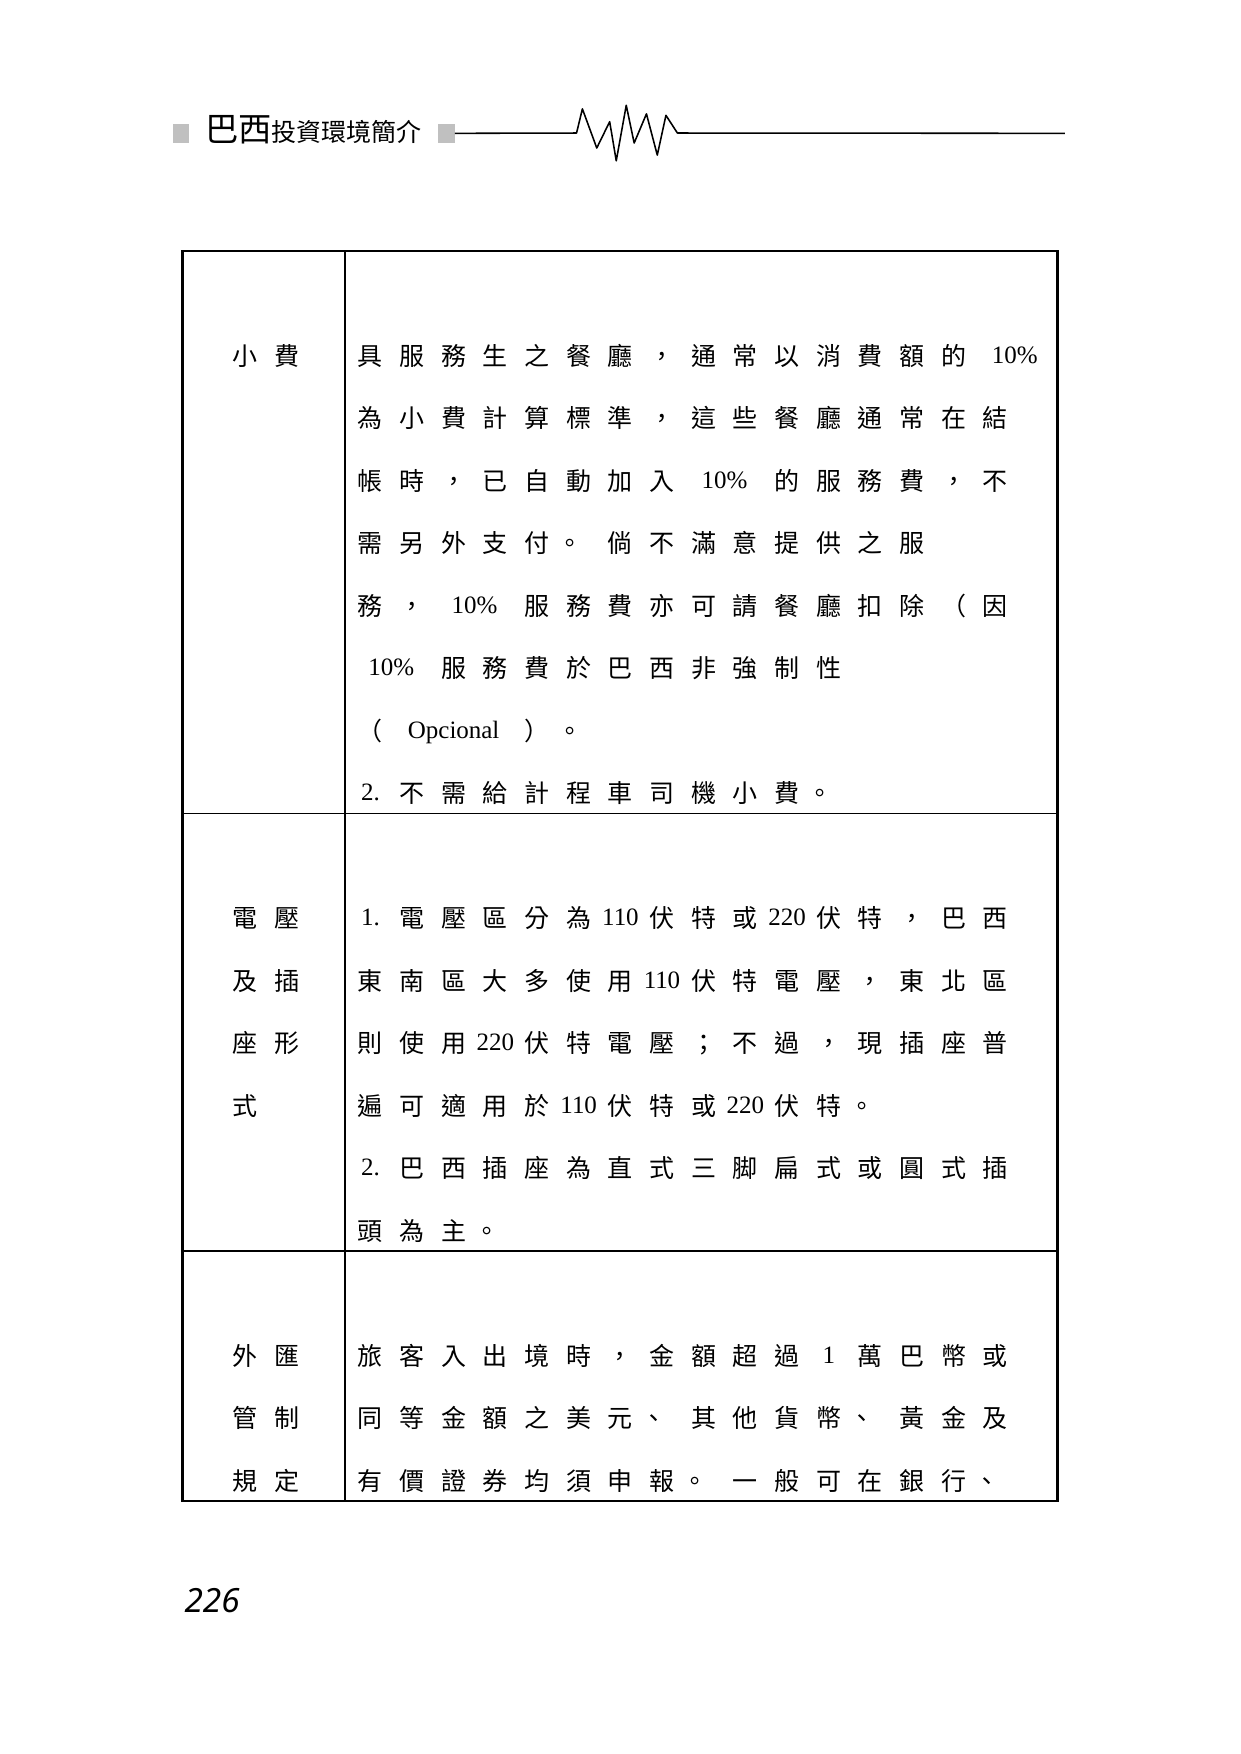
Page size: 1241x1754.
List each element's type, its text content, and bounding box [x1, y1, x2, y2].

table_cell 具服務生之餐廳，通常以消費額的10%為小費計算標準，這些餐廳通常在結帳時，已自動加入10%的服務費，不需另外支付。倘不滿意提供之服務，10%服務費亦可請餐廳扣除（因10%服務費於巴西非強制性（Opcional）。 2.不需給計程車司機小費。 [346, 252, 1056, 813]
table_cell 小費 [184, 252, 344, 813]
table_cell 電壓及插座形式 [184, 814, 344, 1250]
table_cell 旅客入出境時，金額超過1萬巴幣或同等金額之美元、其他貨幣、黃金及有價證券均須申報。一般可在銀行、 [346, 1252, 1056, 1500]
table_cell 外匯管制規定 [184, 1252, 344, 1500]
table_cell 1.電壓區分為110伏特或220伏特，巴西東南區大多使用110伏特電壓，東北區則使用220伏特電壓；不過，現插座普遍可適用於110伏特或220伏特。 2.巴西插座為直式三脚扁式或圓式插頭為主。 [346, 814, 1056, 1250]
